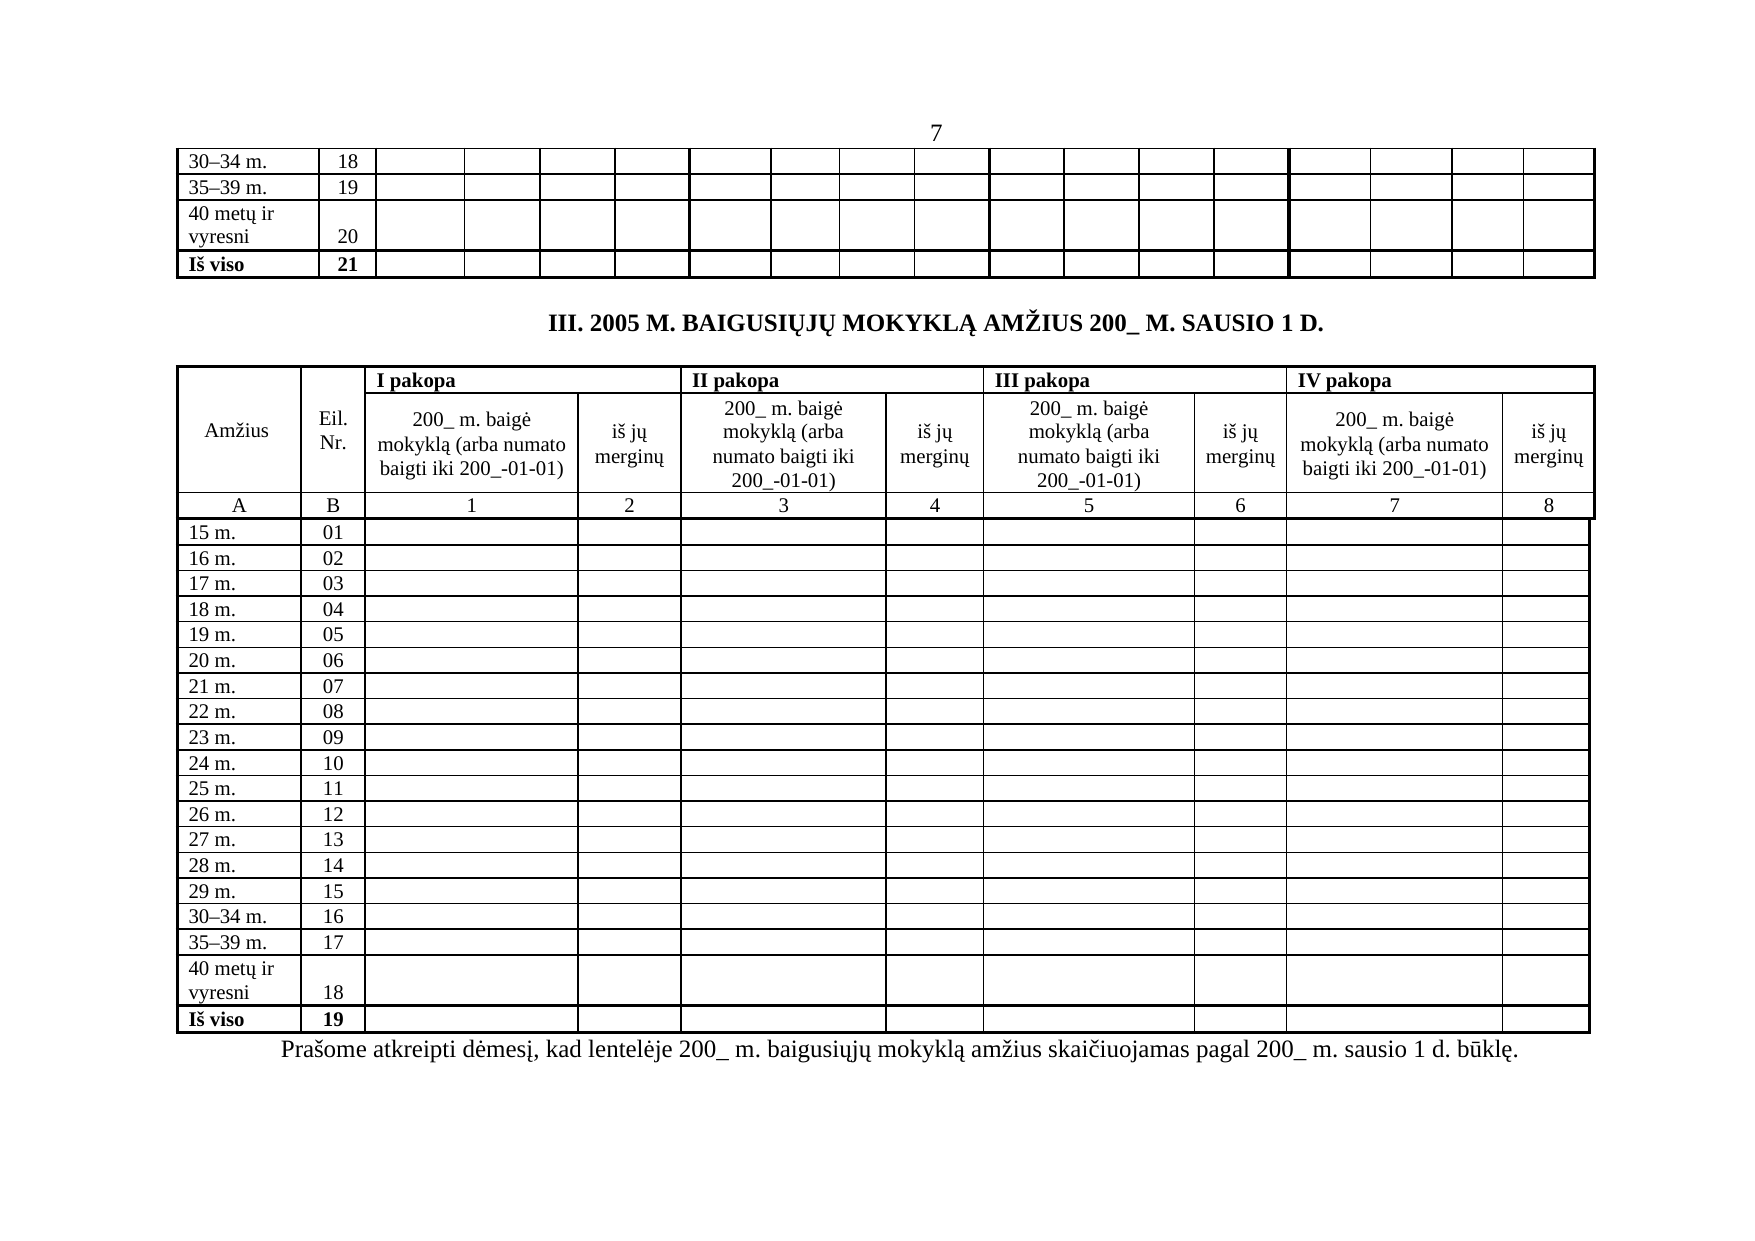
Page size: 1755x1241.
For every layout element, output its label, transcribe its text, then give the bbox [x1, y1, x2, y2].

table_cell [1591, 723, 1595, 749]
table_cell iš jų merginų [579, 394, 680, 492]
table_cell [1195, 699, 1286, 723]
table_cell [984, 648, 1194, 672]
table_cell [579, 751, 680, 774]
table_cell [991, 175, 1063, 199]
table_cell 4 [887, 493, 983, 517]
table_cell [1287, 879, 1502, 903]
table_cell [1287, 930, 1502, 954]
table_cell [1287, 622, 1502, 646]
table_cell [915, 252, 988, 276]
table_cell [915, 175, 988, 199]
table_cell 2 [579, 493, 680, 517]
table_cell [1287, 725, 1502, 749]
table_cell [1195, 879, 1286, 903]
table_cell 200_ m. baigė mokyklą (arba numato baigti iki 200_-01-01) [984, 394, 1194, 492]
table_cell [887, 776, 983, 800]
table_cell [579, 776, 680, 800]
table_cell [1591, 672, 1595, 698]
table_cell 5 [984, 493, 1194, 517]
table_cell [541, 149, 614, 173]
table_cell [1503, 571, 1588, 595]
table_header Amžius [179, 368, 300, 492]
table_cell [366, 879, 577, 903]
table_cell [366, 725, 577, 749]
table_cell [1591, 621, 1595, 646]
table_cell [377, 252, 464, 276]
table_cell [1503, 546, 1588, 569]
table_cell 30–34 m. [179, 904, 300, 928]
table_cell [1195, 802, 1286, 826]
table_cell [366, 1007, 577, 1031]
table_cell [1065, 149, 1138, 173]
table_cell [366, 751, 577, 774]
table_cell [1195, 827, 1286, 851]
table_cell [1287, 520, 1502, 544]
table_cell [887, 904, 983, 928]
table_cell 19 [320, 175, 375, 199]
table_cell B [302, 493, 364, 517]
table_cell [579, 520, 680, 544]
table_cell [1524, 201, 1593, 248]
table_cell [691, 149, 770, 173]
table_cell [840, 175, 914, 199]
table_cell [616, 201, 688, 248]
table_cell [1195, 546, 1286, 569]
table_cell [579, 853, 680, 877]
table_cell [984, 725, 1194, 749]
table_cell Iš viso [179, 252, 318, 276]
table_cell [1591, 646, 1595, 672]
table_cell [1195, 956, 1286, 1004]
table_cell [984, 930, 1194, 954]
table_cell [1287, 776, 1502, 800]
table_cell [1291, 149, 1370, 173]
table_cell [984, 802, 1194, 826]
table_cell [1287, 597, 1502, 621]
table_header IV pakopa [1287, 368, 1593, 392]
table_cell 03 [302, 571, 364, 595]
table_cell 07 [302, 674, 364, 698]
table_cell [1195, 597, 1286, 621]
table_cell 12 [302, 802, 364, 826]
table_cell [887, 751, 983, 774]
table_cell [1503, 725, 1588, 749]
table_cell [1524, 149, 1593, 173]
table_cell [366, 622, 577, 646]
table_cell [366, 520, 577, 544]
table_cell 40 metų ir vyresni [179, 201, 318, 248]
table_cell [1591, 928, 1595, 954]
table_cell [1453, 149, 1523, 173]
table_cell 25 m. [179, 776, 300, 800]
table_cell [772, 149, 839, 173]
table_cell 18 [320, 149, 375, 173]
table_cell [377, 201, 464, 248]
table_cell [984, 622, 1194, 646]
table_cell 6 [1195, 493, 1286, 517]
table_cell [682, 802, 885, 826]
table_cell [1524, 252, 1593, 276]
table_cell 17 [302, 930, 364, 954]
table_cell 26 m. [179, 802, 300, 826]
table_cell [465, 252, 539, 276]
table_cell [1287, 853, 1502, 877]
table_cell [682, 776, 885, 800]
table_cell 05 [302, 622, 364, 646]
table_cell [541, 201, 614, 248]
table_cell [366, 853, 577, 877]
table_cell 15 [302, 879, 364, 903]
table_cell 01 [302, 520, 364, 544]
table_cell [887, 802, 983, 826]
table_cell [1195, 904, 1286, 928]
table_cell [887, 956, 983, 1004]
table_cell [1503, 776, 1588, 800]
table_cell [1503, 930, 1588, 954]
table_cell [1503, 520, 1588, 544]
table_cell [1195, 751, 1286, 774]
table_cell 200_ m. baigė mokyklą (arba numato baigti iki 200_-01-01) [366, 394, 577, 492]
table_cell [840, 149, 914, 173]
table_cell [682, 956, 885, 1004]
table_cell [984, 879, 1194, 903]
table_cell 19 m. [179, 622, 300, 646]
table_cell [984, 674, 1194, 698]
table_cell 15 m. [179, 520, 300, 544]
table_cell [682, 930, 885, 954]
table_cell [1503, 904, 1588, 928]
table_cell [1591, 826, 1595, 851]
table_cell [579, 930, 680, 954]
table_cell [579, 879, 680, 903]
table_cell [691, 252, 770, 276]
table_cell [682, 674, 885, 698]
table_cell 11 [302, 776, 364, 800]
table_cell [1371, 149, 1451, 173]
table_cell [772, 175, 839, 199]
table_cell [579, 546, 680, 569]
table_cell 35–39 m. [179, 930, 300, 954]
table_cell [616, 149, 688, 173]
table_cell [579, 597, 680, 621]
table_cell [366, 904, 577, 928]
table_cell [1287, 674, 1502, 698]
table_cell [984, 546, 1194, 569]
table_cell [579, 648, 680, 672]
table_cell 02 [302, 546, 364, 569]
table_cell [887, 930, 983, 954]
table_cell 06 [302, 648, 364, 672]
table_cell [991, 252, 1063, 276]
table_cell Iš viso [179, 1007, 300, 1031]
table_cell [1195, 930, 1286, 954]
table_cell 23 m. [179, 725, 300, 749]
table_cell [887, 827, 983, 851]
table_cell 18 m. [179, 597, 300, 621]
table_cell [1591, 775, 1595, 800]
table_cell [1503, 879, 1588, 903]
table_cell [1195, 622, 1286, 646]
table_cell [682, 648, 885, 672]
table_cell 13 [302, 827, 364, 851]
table_cell [1371, 252, 1451, 276]
table_cell [1287, 827, 1502, 851]
table_cell [377, 149, 464, 173]
table_cell 20 m. [179, 648, 300, 672]
table_cell 29 m. [179, 879, 300, 903]
table_cell [991, 201, 1063, 248]
table_cell [682, 622, 885, 646]
table_cell [984, 699, 1194, 723]
table_cell [1503, 622, 1588, 646]
table_cell [682, 571, 885, 595]
table_cell [579, 699, 680, 723]
table_cell 20 [320, 201, 375, 248]
table_cell [1371, 175, 1451, 199]
table_cell 27 m. [179, 827, 300, 851]
table_cell iš jų merginų [1195, 394, 1286, 492]
table_cell [366, 956, 577, 1004]
table_cell 35–39 m. [179, 175, 318, 199]
table_cell [1065, 252, 1138, 276]
table_cell [1591, 1004, 1595, 1031]
table_cell 200_ m. baigė mokyklą (arba numato baigti iki 200_-01-01) [1287, 394, 1502, 492]
table_cell [1215, 175, 1287, 199]
table_cell iš jų merginų [887, 394, 983, 492]
table_cell [887, 879, 983, 903]
table_cell [366, 546, 577, 569]
table_cell [1287, 904, 1502, 928]
table_cell [984, 904, 1194, 928]
table_cell [579, 622, 680, 646]
table_cell [1503, 1007, 1588, 1031]
table_cell [1291, 201, 1370, 248]
table_cell [984, 597, 1194, 621]
table_cell [1287, 1007, 1502, 1031]
table_cell [366, 648, 577, 672]
table_cell [1503, 674, 1588, 698]
table_cell [366, 571, 577, 595]
table_cell [1503, 956, 1588, 1004]
table_cell [1215, 149, 1287, 173]
table_cell [887, 648, 983, 672]
table_cell [682, 725, 885, 749]
table_cell [366, 802, 577, 826]
table_cell [1453, 201, 1523, 248]
table_cell [541, 252, 614, 276]
table_cell [915, 149, 988, 173]
table_cell 30–34 m. [179, 149, 318, 173]
table_cell [1591, 698, 1595, 723]
table_cell [579, 802, 680, 826]
table_cell [1287, 699, 1502, 723]
table_cell [991, 149, 1063, 173]
table_cell [1140, 149, 1213, 173]
table_cell [691, 175, 770, 199]
table_cell [682, 520, 885, 544]
table_cell [579, 904, 680, 928]
table_cell [465, 175, 539, 199]
table_cell [1503, 648, 1588, 672]
table_cell 16 m. [179, 546, 300, 569]
table_cell [1195, 853, 1286, 877]
table_cell iš jų merginų [1503, 394, 1593, 492]
table_cell [772, 201, 839, 248]
table_cell [984, 776, 1194, 800]
table_cell [1591, 851, 1595, 877]
table_cell 1 [366, 493, 577, 517]
table_cell [887, 571, 983, 595]
table_cell [465, 201, 539, 248]
table_cell 28 m. [179, 853, 300, 877]
table_header II pakopa [682, 368, 983, 392]
table_cell 17 m. [179, 571, 300, 595]
table_cell 14 [302, 853, 364, 877]
table_cell 21 [320, 252, 375, 276]
table_cell [1195, 520, 1286, 544]
table_cell 09 [302, 725, 364, 749]
table_cell [1195, 776, 1286, 800]
table_cell [465, 149, 539, 173]
table_cell [1591, 595, 1595, 621]
table_cell [1591, 570, 1595, 595]
table_cell [887, 520, 983, 544]
text III. 2005 m. baigusiųjų mokyklą amžius 200_ m. sausio 1 d. [177, 308, 1695, 336]
table_cell [1195, 571, 1286, 595]
table_header III pakopa [984, 368, 1286, 392]
table_cell [887, 725, 983, 749]
table_cell 3 [682, 493, 885, 517]
table_cell [840, 252, 914, 276]
table_cell [984, 571, 1194, 595]
table_cell [1140, 201, 1213, 248]
table_cell [1453, 175, 1523, 199]
table_cell 24 m. [179, 751, 300, 774]
table_cell [366, 699, 577, 723]
table_cell [1291, 175, 1370, 199]
table_cell [616, 175, 688, 199]
table_cell [1065, 175, 1138, 199]
table_cell [616, 252, 688, 276]
table_cell [1591, 877, 1595, 903]
table_cell [1591, 800, 1595, 826]
table_cell [691, 201, 770, 248]
table_cell [1524, 175, 1593, 199]
table_cell 19 [302, 1007, 364, 1031]
table_cell 40 metų ir vyresni [179, 956, 300, 1004]
table_cell [840, 201, 914, 248]
table_cell [366, 674, 577, 698]
table_cell [1591, 544, 1595, 569]
table_cell [887, 597, 983, 621]
table_cell 7 [1287, 493, 1502, 517]
table_header Eil. Nr. [302, 368, 364, 492]
table_cell [1591, 954, 1595, 1004]
table_cell 22 m. [179, 699, 300, 723]
table_cell [887, 699, 983, 723]
table_cell [772, 252, 839, 276]
table_cell [366, 776, 577, 800]
table_cell [1287, 571, 1502, 595]
table_cell [366, 597, 577, 621]
table_cell 10 [302, 751, 364, 774]
table_cell [1140, 252, 1213, 276]
table_cell [1140, 175, 1213, 199]
table_cell [1215, 201, 1287, 248]
table_cell [682, 827, 885, 851]
table_cell [887, 546, 983, 569]
table_cell [1291, 252, 1370, 276]
table_cell [1503, 597, 1588, 621]
table_cell [915, 201, 988, 248]
table_cell [579, 956, 680, 1004]
table_cell 18 [302, 956, 364, 1004]
table_cell [682, 1007, 885, 1031]
table_cell [1371, 201, 1451, 248]
table_cell [1503, 699, 1588, 723]
table_cell [1287, 751, 1502, 774]
table_cell [1287, 802, 1502, 826]
table_cell [682, 751, 885, 774]
table_cell [984, 1007, 1194, 1031]
table_cell [984, 751, 1194, 774]
table_cell [579, 725, 680, 749]
table_cell [1195, 725, 1286, 749]
table_cell [1591, 903, 1595, 928]
text Prašome atkreipti dėmesį, kad lentelėje 200_ m. baigusiųjų mokyklą amžius skaičiuojamas pagal 200_ m. sausio 1 d. būklę. [207, 1034, 1695, 1063]
table_cell [984, 853, 1194, 877]
table_cell [579, 674, 680, 698]
table_cell [682, 699, 885, 723]
table_cell [366, 827, 577, 851]
table_cell 04 [302, 597, 364, 621]
table_cell 08 [302, 699, 364, 723]
table_cell [579, 571, 680, 595]
table_cell 21 m. [179, 674, 300, 698]
table_cell [682, 904, 885, 928]
table_cell [887, 853, 983, 877]
table_cell [984, 520, 1194, 544]
table_cell [1453, 252, 1523, 276]
table_cell [887, 1007, 983, 1031]
table_cell [887, 674, 983, 698]
table_cell [579, 827, 680, 851]
table_cell [682, 853, 885, 877]
table_cell [682, 879, 885, 903]
table_cell 8 [1503, 493, 1593, 517]
table_cell [1215, 252, 1287, 276]
table_cell [984, 956, 1194, 1004]
table_cell [1195, 674, 1286, 698]
table_cell [1503, 751, 1588, 774]
table_cell [1065, 201, 1138, 248]
table_cell 16 [302, 904, 364, 928]
table_cell A [179, 493, 300, 517]
table_header I pakopa [366, 368, 680, 392]
table_cell [366, 930, 577, 954]
table_cell [1503, 802, 1588, 826]
table_cell [984, 827, 1194, 851]
table_cell [1287, 956, 1502, 1004]
table_cell [1287, 648, 1502, 672]
table_cell 200_ m. baigė mokyklą (arba numato baigti iki 200_-01-01) [682, 394, 885, 492]
table_cell [541, 175, 614, 199]
table_cell [682, 597, 885, 621]
table_cell [1195, 648, 1286, 672]
table_cell [1591, 520, 1595, 544]
table_cell [682, 546, 885, 569]
table_cell [1287, 546, 1502, 569]
table_cell [579, 1007, 680, 1031]
table_cell [1591, 749, 1595, 774]
table_cell [1195, 1007, 1286, 1031]
table_cell [377, 175, 464, 199]
table_cell [1503, 827, 1588, 851]
table_cell [887, 622, 983, 646]
table_cell [1503, 853, 1588, 877]
